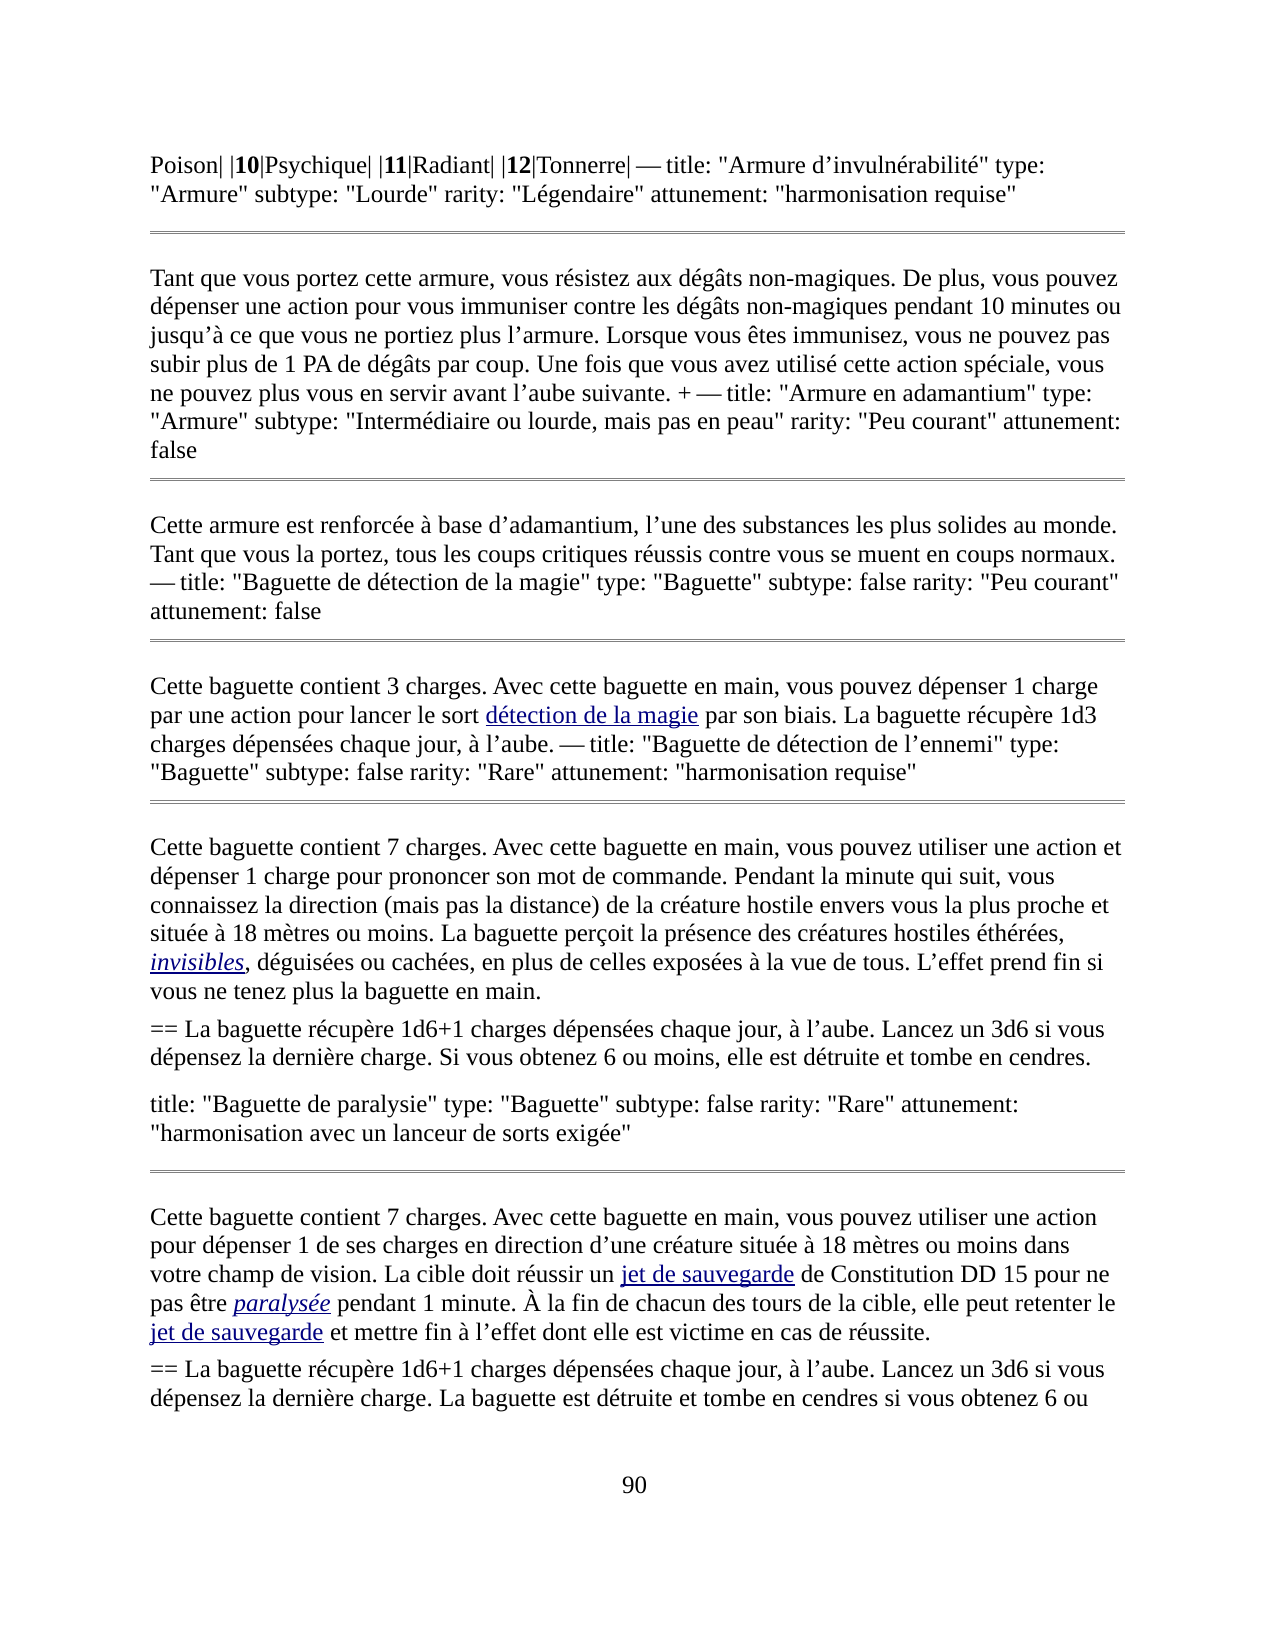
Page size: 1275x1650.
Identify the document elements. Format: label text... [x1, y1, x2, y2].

text title: "Baguette de paralysie" type: "Baguette" subtype: false rarity: "Rare" attunement: "harmonisation avec un lanceur de sorts exigée" [150, 1089, 1125, 1147]
text Cette baguette contient 3 charges. Avec cette baguette en main, vous pouvez dépenser 1 charge par une action pour lancer le sort détection de la magie par son biais. La baguette récupère 1d3 charges dépensées chaque jour, à l’aube. — title: "Baguette de détection de l’ennemi" type: "Baguette" subtype: false rarity: "Rare" attunement: "harmonisation requise" [150, 671, 1125, 786]
text Poison| |10|Psychique| |11|Radiant| |12|Tonnerre| — title: "Armure d’invulnérabilité" type: "Armure" subtype: "Lourde" rarity: "Légendaire" attunement: "harmonisation requise" [150, 150, 1125, 207]
text Cette armure est renforcée à base d’adamantium, l’une des substances les plus solides au monde. Tant que vous la portez, tous les coups critiques réussis contre vous se muent en coups normaux. — title: "Baguette de détection de la magie" type: "Baguette" subtype: false rarity: "Peu courant" attunement: false [150, 510, 1125, 625]
text Tant que vous portez cette armure, vous résistez aux dégâts non-magiques. De plus, vous pouvez dépenser une action pour vous immuniser contre les dégâts non-magiques pendant 10 minutes ou jusqu’à ce que vous ne portiez plus l’armure. Lorsque vous êtes immunisez, vous ne pouvez pas subir plus de 1 PA de dégâts par coup. Une fois que vous avez utilisé cette action spéciale, vous ne pouvez plus vous en servir avant l’aube suivante. + — title: "Armure en adamantium" type: "Armure" subtype: "Intermédiaire ou lourde, mais pas en peau" rarity: "Peu courant" attunement: false [150, 263, 1125, 464]
text == La baguette récupère 1d6+1 charges dépensées chaque jour, à l’aube. Lancez un 3d6 si vous dépensez la dernière charge. La baguette est détruite et tombe en cendres si vous obtenez 6 ou [150, 1354, 1125, 1412]
text Cette baguette contient 7 charges. Avec cette baguette en main, vous pouvez utiliser une action pour dépenser 1 de ses charges en direction d’une créature située à 18 mètres ou moins dans votre champ de vision. La cible doit réussir un jet de sauvegarde de Constitution DD 15 pour ne pas être paralysée pendant 1 minute. À la fin de chacun des tours de la cible, elle peut retenter le jet de sauvegarde et mettre fin à l’effet dont elle est victime en cas de réussite. [150, 1202, 1125, 1346]
text == La baguette récupère 1d6+1 charges dépensées chaque jour, à l’aube. Lancez un 3d6 si vous dépensez la dernière charge. Si vous obtenez 6 ou moins, elle est détruite et tombe en cendres. [150, 1014, 1125, 1071]
text Cette baguette contient 7 charges. Avec cette baguette en main, vous pouvez utiliser une action et dépenser 1 charge pour prononcer son mot de commande. Pendant la minute qui suit, vous connaissez la direction (mais pas la distance) de la créature hostile envers vous la plus proche et située à 18 mètres ou moins. La baguette perçoit la présence des créatures hostiles éthérées, invisibles, déguisées ou cachées, en plus de celles exposées à la vue de tous. L’effet prend fin si vous ne tenez plus la baguette en main. [150, 832, 1125, 1005]
